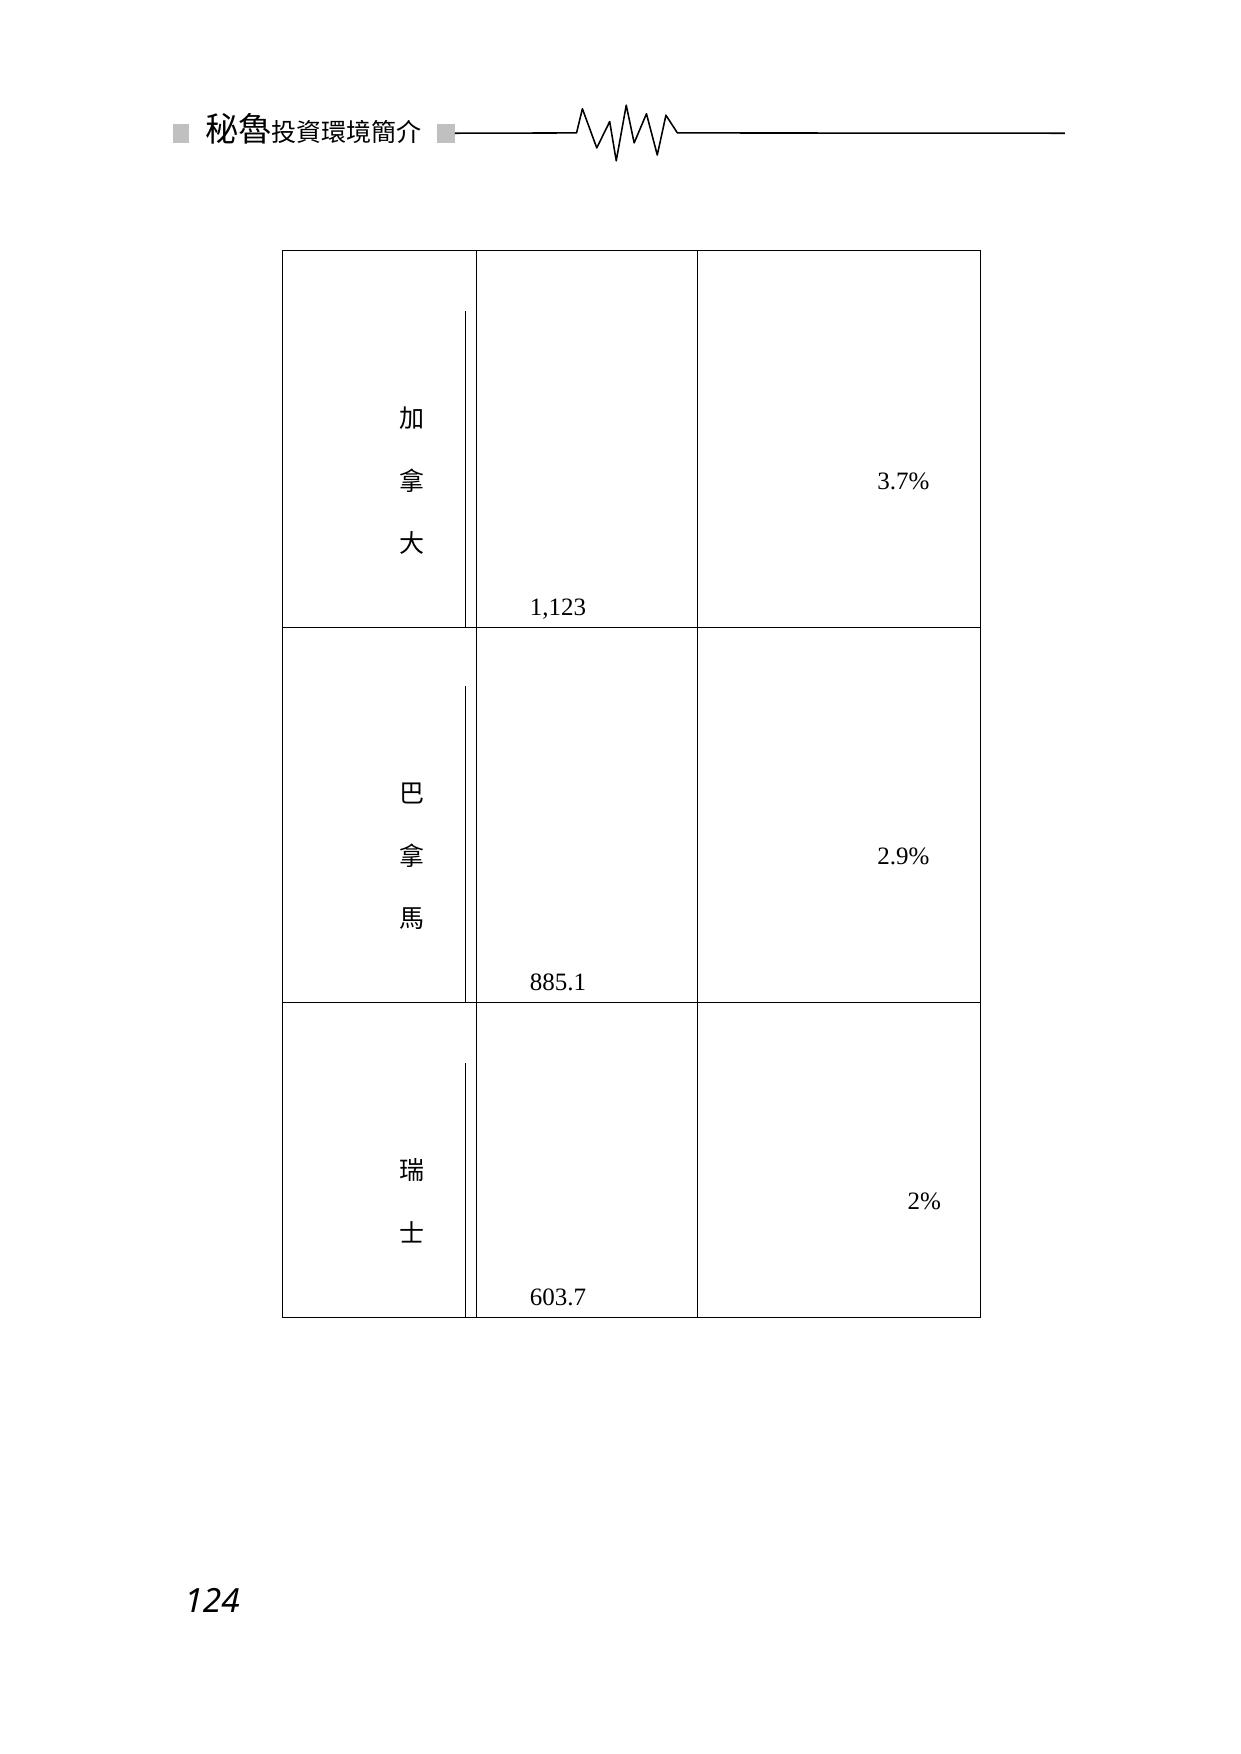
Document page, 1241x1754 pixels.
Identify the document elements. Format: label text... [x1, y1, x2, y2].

table_cell 巴拿馬 [283, 628, 476, 1002]
table_cell 2.9% [698, 628, 980, 1002]
table_cell 3.7% [698, 251, 980, 627]
table_cell 885.1 [477, 628, 697, 1002]
table_cell 瑞士 [283, 1003, 476, 1317]
table_cell 1,123 [477, 251, 697, 627]
table_cell 2% [698, 1003, 980, 1317]
table_cell 603.7 [477, 1003, 697, 1317]
table_cell 加拿大 [283, 251, 476, 627]
